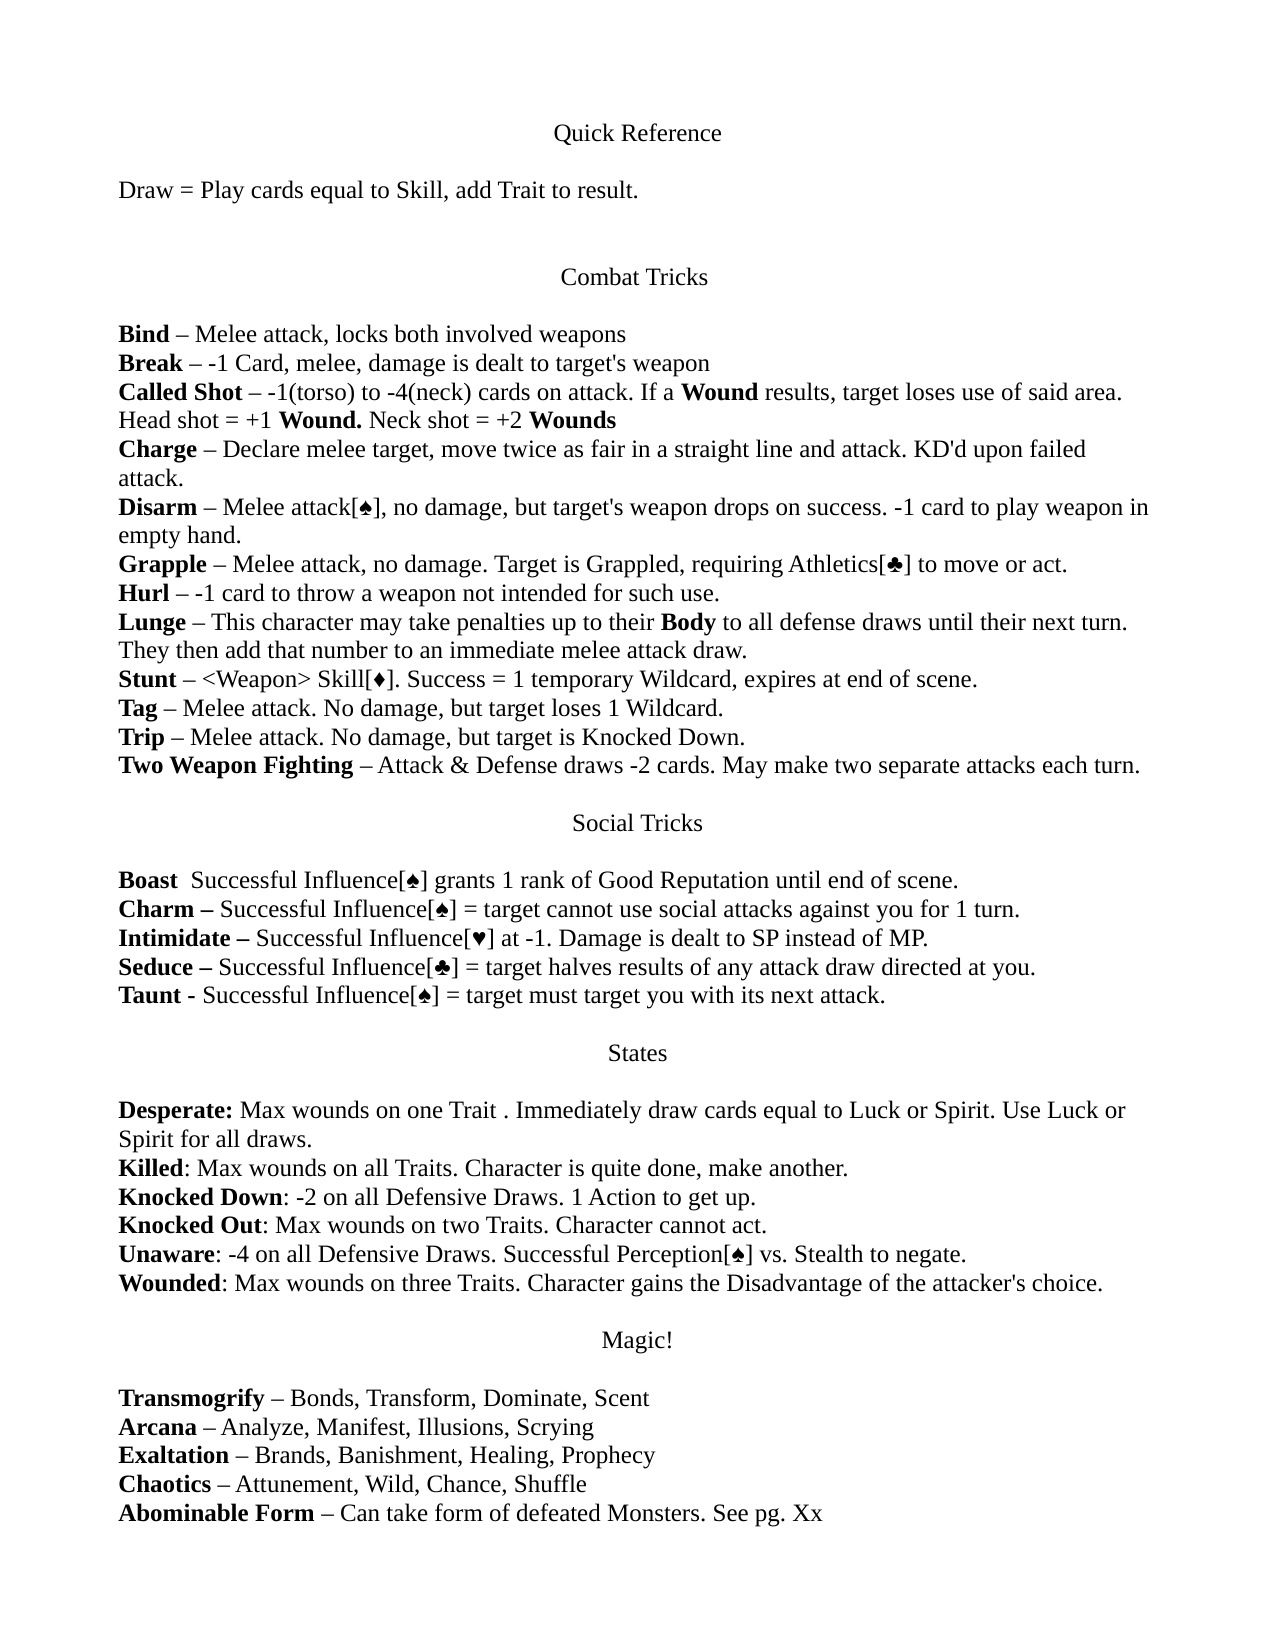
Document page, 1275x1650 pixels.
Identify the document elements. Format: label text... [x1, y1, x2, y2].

text Lunge – This character may take penalties up to their Body to all defense draws until their next turn. They then add that number to an immediate melee attack draw. [118, 607, 1157, 664]
text Intimidate – Successful Influence[♥] at -1. Damage is dealt to SP instead of MP. [118, 923, 1157, 952]
text Combat Tricks [118, 262, 1157, 291]
text Exaltation – Brands, Banishment, Healing, Prophecy [118, 1441, 1157, 1469]
text States [118, 1038, 1157, 1067]
text Quick Reference [118, 118, 1157, 147]
text Called Shot – -1(torso) to -4(neck) cards on attack. If a Wound results, target loses use of said area. Head shot = +1 Wound. Neck shot = +2 Wounds [118, 377, 1157, 434]
text Unaware: -4 on all Defensive Draws. Successful Perception[♠] vs. Stealth to negate. [118, 1239, 1157, 1268]
text Tag – Melee attack. No damage, but target loses 1 Wildcard. [118, 693, 1157, 722]
text Abominable Form – Can take form of defeated Monsters. See pg. Xx [118, 1498, 1157, 1527]
text Trip – Melee attack. No damage, but target is Knocked Down. [118, 722, 1157, 751]
text Break – -1 Card, melee, damage is dealt to target's weapon [118, 348, 1157, 377]
text Hurl – -1 card to throw a weapon not intended for such use. [118, 578, 1157, 607]
text Magic! [118, 1326, 1157, 1354]
text Desperate: Max wounds on one Trait . Immediately draw cards equal to Luck or Spirit. Use Luck or Spirit for all draws. [118, 1096, 1157, 1153]
text Knocked Out: Max wounds on two Traits. Character cannot act. [118, 1211, 1157, 1239]
text Transmogrify – Bonds, Transform, Dominate, Scent [118, 1383, 1157, 1412]
text Taunt - Successful Influence[♠] = target must target you with its next attack. [118, 981, 1157, 1009]
text Social Tricks [118, 808, 1157, 837]
text Draw = Play cards equal to Skill, add Trait to result. [118, 176, 1157, 204]
text Charm – Successful Influence[♠] = target cannot use social attacks against you for 1 turn. [118, 894, 1157, 923]
text Chaotics – Attunement, Wild, Chance, Shuffle [118, 1469, 1157, 1498]
text Charge – Declare melee target, move twice as fair in a straight line and attack. KD'd upon failed attack. [118, 434, 1157, 492]
text Disarm – Melee attack[♠], no damage, but target's weapon drops on success. -1 card to play weapon in empty hand. [118, 492, 1157, 549]
text Seduce – Successful Influence[♣] = target halves results of any attack draw directed at you. [118, 952, 1157, 981]
text Two Weapon Fighting – Attack & Defense draws -2 cards. May make two separate attacks each turn. [118, 751, 1157, 779]
text Wounded: Max wounds on three Traits. Character gains the Disadvantage of the attacker's choice. [118, 1268, 1157, 1297]
text Arcana – Analyze, Manifest, Illusions, Scrying [118, 1412, 1157, 1441]
text Grapple – Melee attack, no damage. Target is Grappled, requiring Athletics[♣] to move or act. [118, 549, 1157, 578]
text Bind – Melee attack, locks both involved weapons [118, 319, 1157, 348]
text Boast ­ Successful Influence[♠] grants 1 rank of Good Reputation until end of scene. [118, 866, 1157, 894]
text Killed: Max wounds on all Traits. Character is quite done, make another. [118, 1153, 1157, 1182]
text Stunt – <Weapon> Skill[♦]. Success = 1 temporary Wildcard, expires at end of scene. [118, 664, 1157, 693]
text Knocked Down: -2 on all Defensive Draws. 1 Action to get up. [118, 1182, 1157, 1211]
